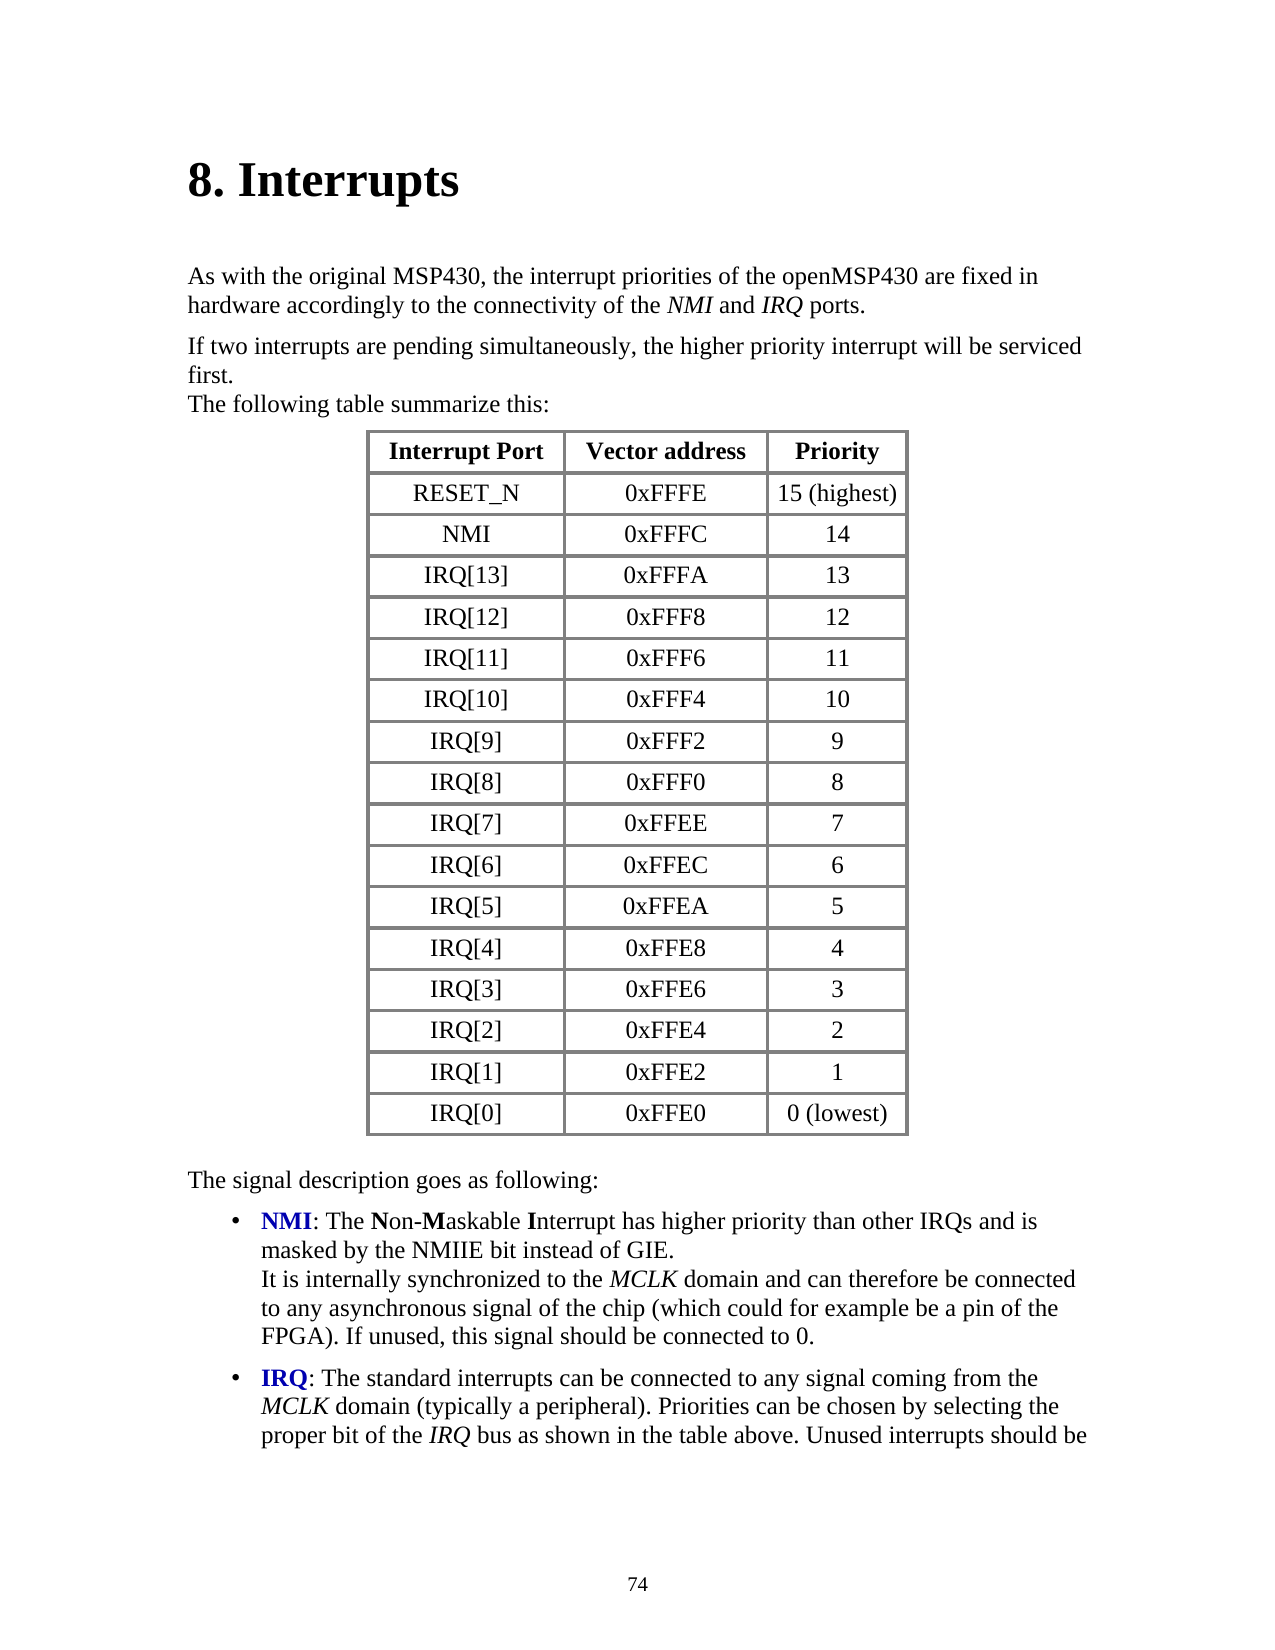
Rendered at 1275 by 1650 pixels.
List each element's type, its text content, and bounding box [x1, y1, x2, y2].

table_header Priority [769, 433, 905, 471]
table_cell 0xFFFE [566, 475, 766, 513]
table_cell 9 [769, 723, 905, 761]
table_header Interrupt Port [370, 433, 563, 471]
table_cell 0xFFEA [566, 888, 766, 926]
table_cell 15 (highest) [769, 475, 905, 513]
table_cell 14 [769, 516, 905, 554]
table_cell 0xFFF0 [566, 764, 766, 802]
table_cell 0xFFEE [566, 806, 766, 843]
table_cell 13 [769, 558, 905, 595]
table_cell IRQ[2] [370, 1012, 563, 1050]
text If two interrupts are pending simultaneously, the higher priority interrupt will be serviced first. The following table summarize this: [187, 331, 1088, 417]
table_cell 5 [769, 888, 905, 926]
table_cell IRQ[6] [370, 847, 563, 885]
table_cell IRQ[8] [370, 764, 563, 802]
table_cell 12 [769, 599, 905, 637]
table_cell IRQ[9] [370, 723, 563, 761]
table_cell 0xFFF6 [566, 640, 766, 678]
table_cell NMI [370, 516, 563, 554]
table_cell IRQ[10] [370, 681, 563, 719]
table_cell IRQ[13] [370, 558, 563, 595]
table_cell 7 [769, 806, 905, 843]
table_cell 0xFFE0 [566, 1095, 766, 1133]
table_cell 3 [769, 971, 905, 1009]
table_cell 0xFFF4 [566, 681, 766, 719]
text As with the original MSP430, the interrupt priorities of the openMSP430 are fixed in hardware accordingly to the connectivity of the NMI and IRQ ports. [187, 261, 1088, 319]
table_cell IRQ[3] [370, 971, 563, 1009]
list NMI: The Non-Maskable Interrupt has higher priority than other IRQs and is masked by the NMIIE bit instead of GIE. It is internally synchronized to the MCLK domain and can therefore be connected to any asynchronous signal of the chip (which could for example be a pin of the FPGA). If unused, this signal should be connected to 0. [231, 1206, 1088, 1350]
text 8. Interrupts [187, 150, 1088, 207]
table_cell 11 [769, 640, 905, 678]
table_cell 0xFFF2 [566, 723, 766, 761]
table_cell IRQ[11] [370, 640, 563, 678]
text The signal description goes as following: [187, 1136, 1088, 1194]
table_cell IRQ[4] [370, 930, 563, 968]
table_cell IRQ[0] [370, 1095, 563, 1133]
table_cell 0xFFFA [566, 558, 766, 595]
table_cell 1 [769, 1054, 905, 1092]
list IRQ: The standard interrupts can be connected to any signal coming from the MCLK domain (typically a peripheral). Priorities can be chosen by selecting the proper bit of the IRQ bus as shown in the table above. Unused interrupts should be [231, 1363, 1088, 1449]
table_cell IRQ[5] [370, 888, 563, 926]
table_cell RESET_N [370, 475, 563, 513]
table_cell IRQ[12] [370, 599, 563, 637]
table_cell 0xFFFC [566, 516, 766, 554]
table_cell 0xFFE2 [566, 1054, 766, 1092]
table_cell 0xFFE6 [566, 971, 766, 1009]
table_cell 6 [769, 847, 905, 885]
table_cell 0xFFE8 [566, 930, 766, 968]
table_cell 4 [769, 930, 905, 968]
table_cell 0xFFE4 [566, 1012, 766, 1050]
table_cell 0 (lowest) [769, 1095, 905, 1133]
table_cell 0xFFF8 [566, 599, 766, 637]
table_header Vector address [566, 433, 766, 471]
table_cell 0xFFEC [566, 847, 766, 885]
table_cell 10 [769, 681, 905, 719]
table_cell 8 [769, 764, 905, 802]
table_cell IRQ[1] [370, 1054, 563, 1092]
table_cell 2 [769, 1012, 905, 1050]
table_cell IRQ[7] [370, 806, 563, 843]
